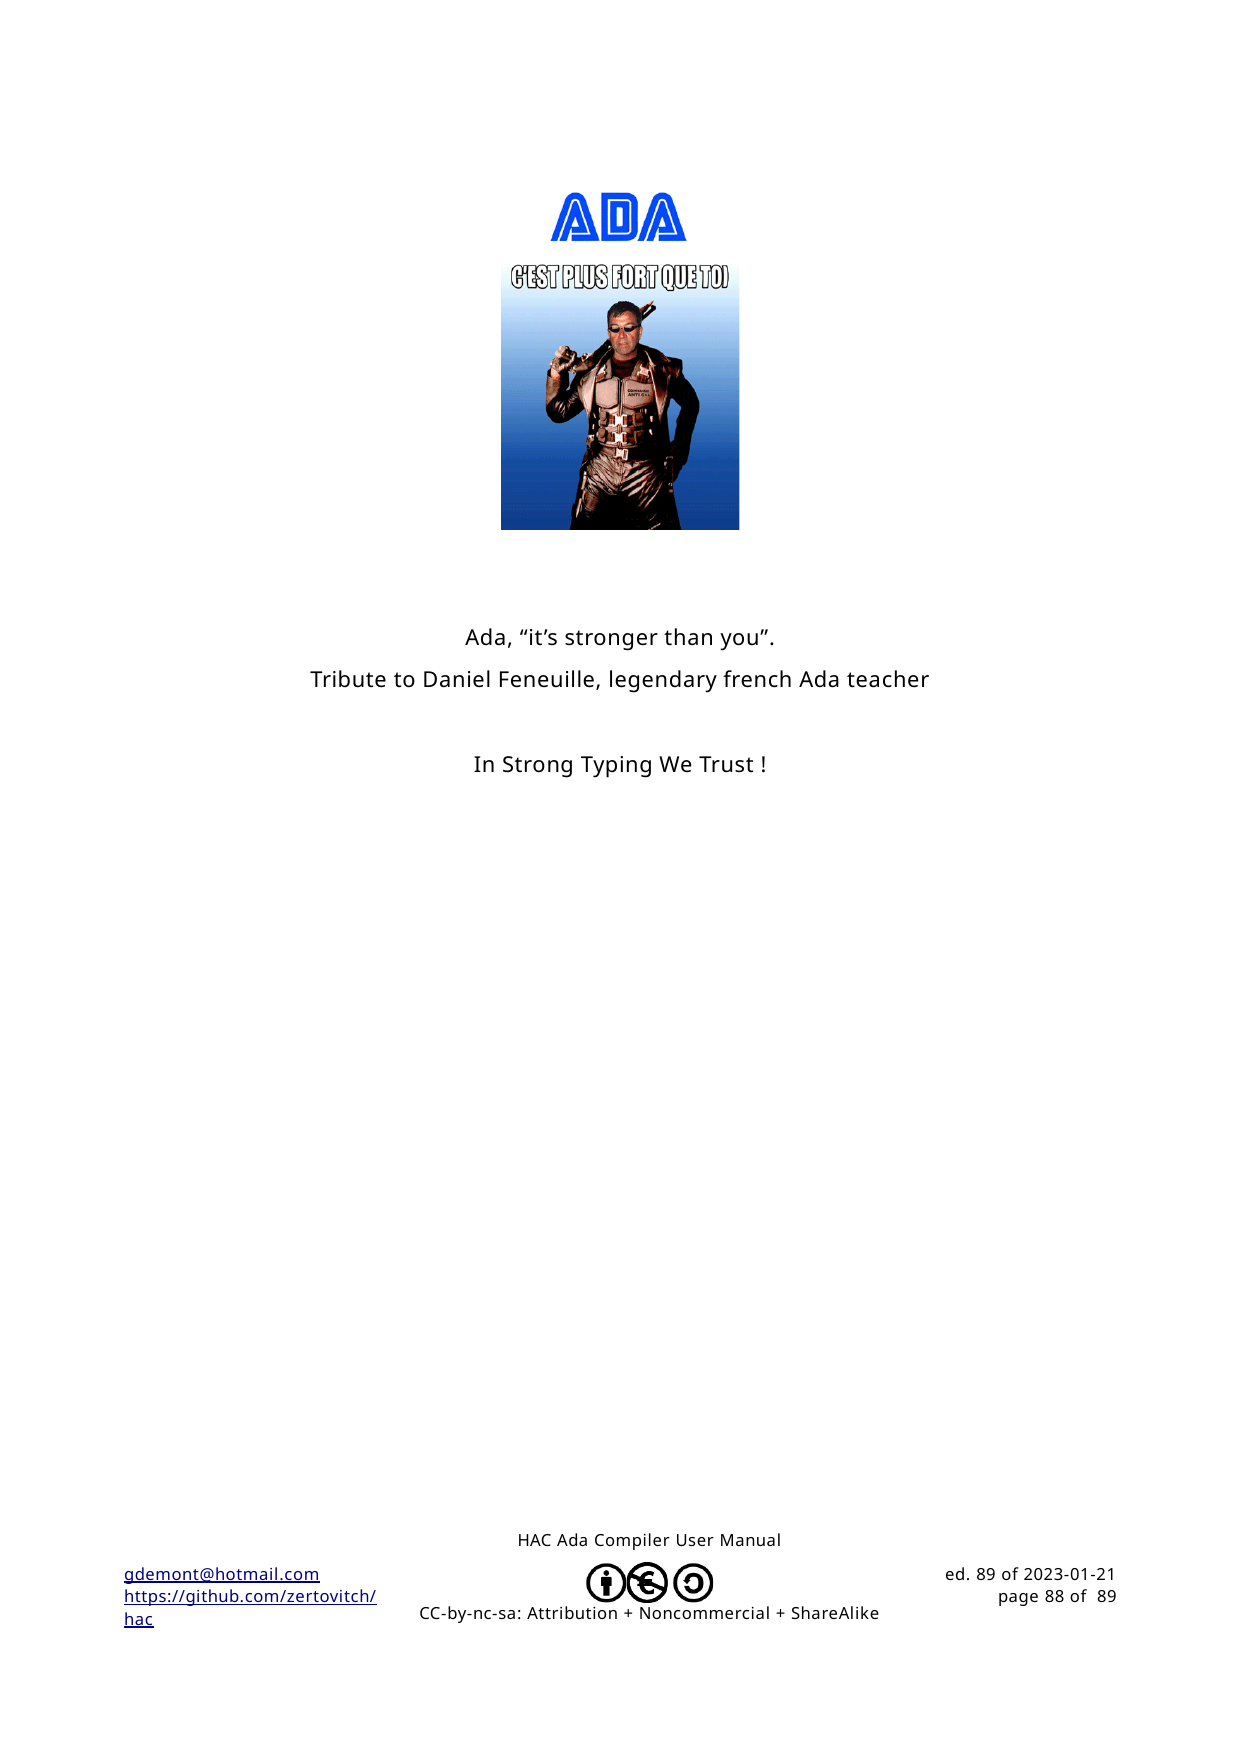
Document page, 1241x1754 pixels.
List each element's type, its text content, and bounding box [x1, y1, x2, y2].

text In Strong Typing We Trust ! [249, 749, 992, 779]
text Ada, “it’s stronger than you”. [249, 622, 992, 652]
picture [501, 178, 740, 530]
text Tribute to Daniel Feneuille, legendary french Ada teacher [249, 664, 992, 694]
picture [672, 1562, 714, 1603]
picture [585, 1562, 668, 1603]
